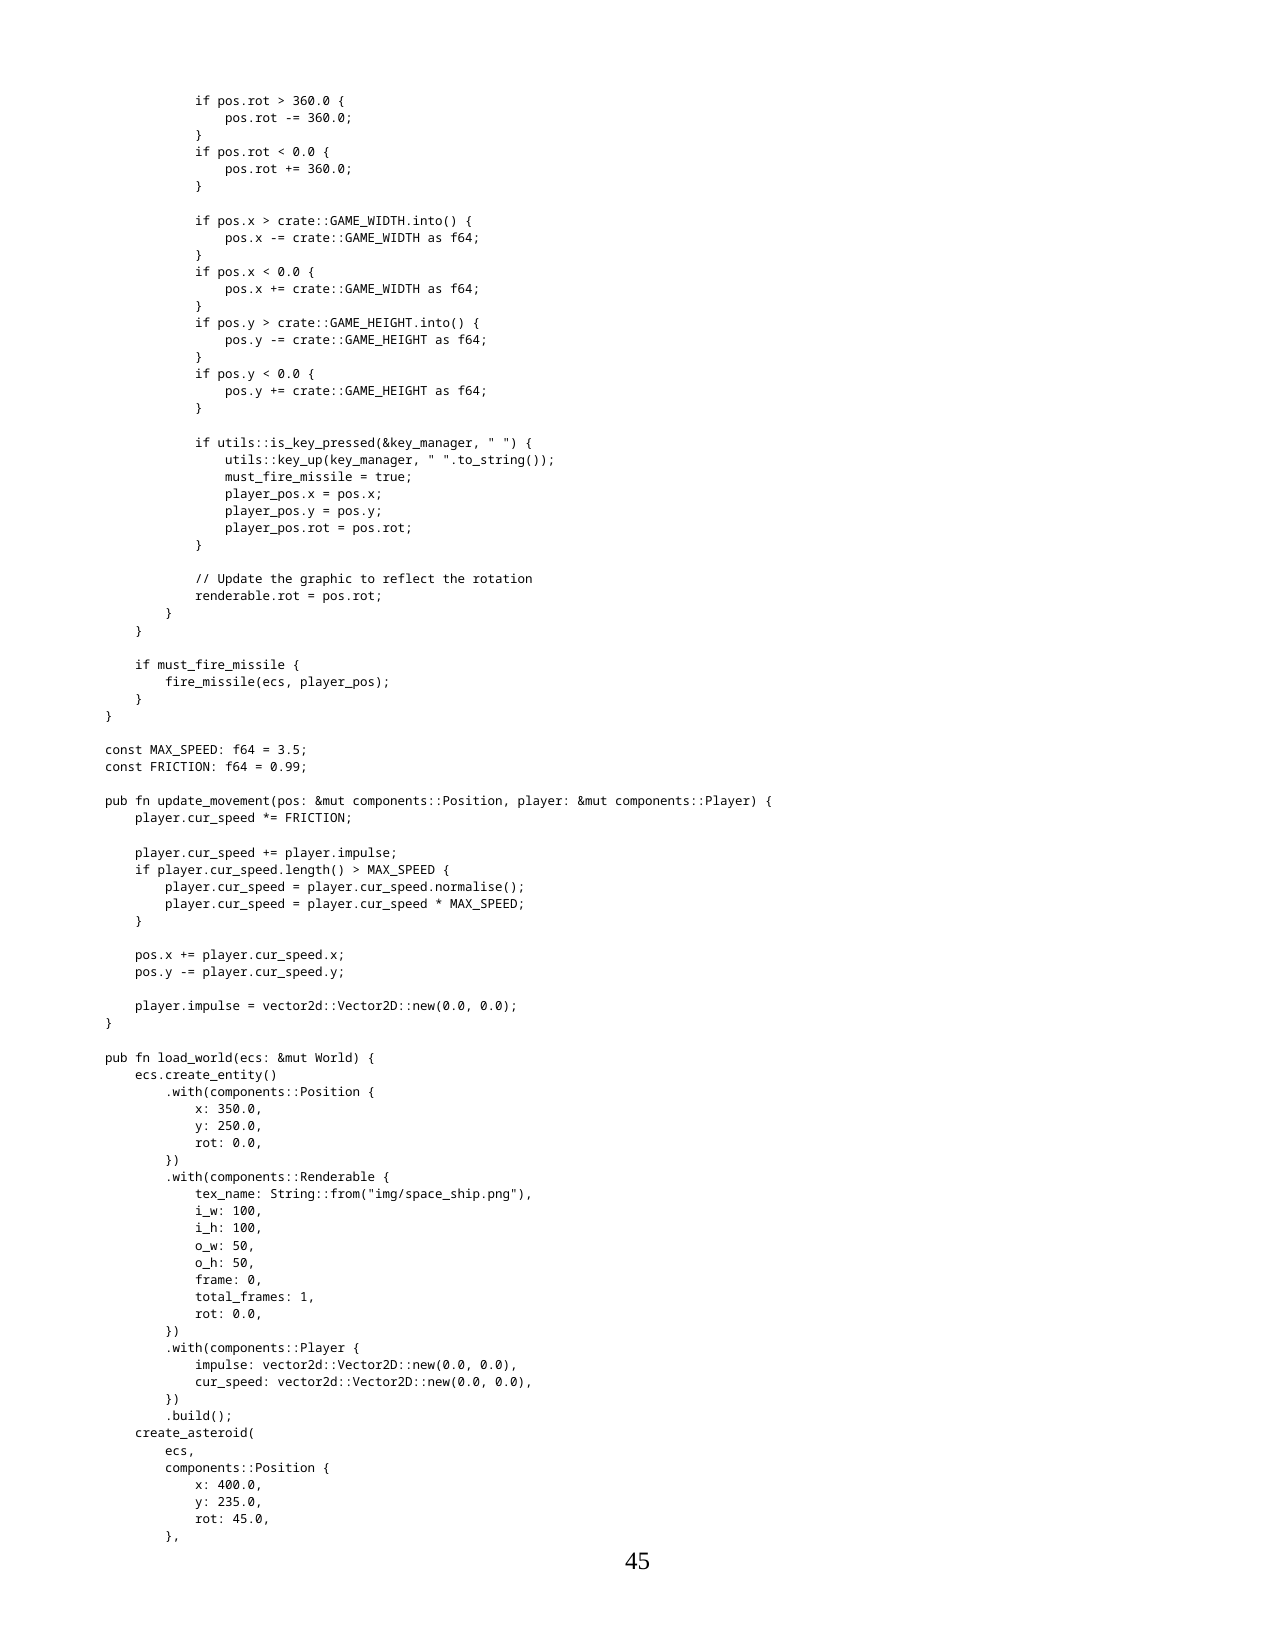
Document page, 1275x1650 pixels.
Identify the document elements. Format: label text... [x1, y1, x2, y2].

text rot: 0.0, [105, 1134, 1170, 1151]
text .build(); [105, 1407, 1170, 1424]
text player.cur_speed = player.cur_speed.normalise(); [105, 878, 1170, 895]
text if utils::is_key_pressed(&key_manager, " ") { [105, 434, 1170, 451]
text total_frames: 1, [105, 1288, 1170, 1305]
text } [105, 707, 1170, 724]
text pos.x += player.cur_speed.x; [105, 946, 1170, 963]
text rot: 0.0, [105, 1305, 1170, 1322]
text } [105, 690, 1170, 707]
text tex_name: String::from("img/space_ship.png"), [105, 1185, 1170, 1202]
text impulse: vector2d::Vector2D::new(0.0, 0.0), [105, 1356, 1170, 1373]
text frame: 0, [105, 1271, 1170, 1288]
text pos.x += crate::GAME_WIDTH as f64; [105, 280, 1170, 297]
text pos.rot -= 360.0; [105, 109, 1170, 126]
text } [105, 177, 1170, 194]
text } [105, 246, 1170, 263]
text rot: 45.0, [105, 1510, 1170, 1527]
text y: 250.0, [105, 1117, 1170, 1134]
text } [105, 1014, 1170, 1032]
text player_pos.x = pos.x; [105, 485, 1170, 502]
text fire_missile(ecs, player_pos); [105, 673, 1170, 690]
text } [105, 126, 1170, 143]
text cur_speed: vector2d::Vector2D::new(0.0, 0.0), [105, 1373, 1170, 1390]
text if pos.rot < 0.0 { [105, 143, 1170, 160]
text if pos.x < 0.0 { [105, 263, 1170, 280]
text } [105, 399, 1170, 417]
text } [105, 912, 1170, 929]
text .with(components::Position { [105, 1083, 1170, 1100]
text utils::key_up(key_manager, " ".to_string()); [105, 451, 1170, 468]
text const MAX_SPEED: f64 = 3.5; [105, 741, 1170, 758]
text if pos.y < 0.0 { [105, 365, 1170, 382]
text if pos.x > crate::GAME_WIDTH.into() { [105, 212, 1170, 229]
text x: 350.0, [105, 1100, 1170, 1117]
text if must_fire_missile { [105, 656, 1170, 673]
text } [105, 536, 1170, 553]
text x: 400.0, [105, 1476, 1170, 1493]
text components::Position { [105, 1459, 1170, 1476]
text pub fn update_movement(pos: &mut components::Position, player: &mut components::Player) { [105, 792, 1170, 809]
text renderable.rot = pos.rot; [105, 587, 1170, 604]
text pos.y -= player.cur_speed.y; [105, 963, 1170, 980]
text }) [105, 1151, 1170, 1168]
text } [105, 297, 1170, 314]
text pub fn load_world(ecs: &mut World) { [105, 1049, 1170, 1066]
text if pos.y > crate::GAME_HEIGHT.into() { [105, 314, 1170, 331]
text player.cur_speed *= FRICTION; [105, 809, 1170, 827]
text const FRICTION: f64 = 0.99; [105, 758, 1170, 775]
text } [105, 348, 1170, 365]
text if pos.rot > 360.0 { [105, 92, 1170, 109]
text if player.cur_speed.length() > MAX_SPEED { [105, 861, 1170, 878]
text create_asteroid( [105, 1424, 1170, 1442]
text must_fire_missile = true; [105, 468, 1170, 485]
text } [105, 604, 1170, 622]
text pos.rot += 360.0; [105, 160, 1170, 177]
text } [105, 622, 1170, 639]
text i_w: 100, [105, 1202, 1170, 1219]
text pos.y -= crate::GAME_HEIGHT as f64; [105, 331, 1170, 348]
text .with(components::Renderable { [105, 1168, 1170, 1185]
text ecs, [105, 1442, 1170, 1459]
text player_pos.rot = pos.rot; [105, 519, 1170, 536]
text o_w: 50, [105, 1237, 1170, 1254]
text player_pos.y = pos.y; [105, 502, 1170, 519]
text pos.y += crate::GAME_HEIGHT as f64; [105, 382, 1170, 399]
text o_h: 50, [105, 1254, 1170, 1271]
text }) [105, 1322, 1170, 1339]
text .with(components::Player { [105, 1339, 1170, 1356]
text ecs.create_entity() [105, 1066, 1170, 1083]
text pos.x -= crate::GAME_WIDTH as f64; [105, 229, 1170, 246]
text }, [105, 1527, 1170, 1544]
text // Update the graphic to reflect the rotation [105, 570, 1170, 587]
text }) [105, 1390, 1170, 1407]
text y: 235.0, [105, 1493, 1170, 1510]
text player.cur_speed = player.cur_speed * MAX_SPEED; [105, 895, 1170, 912]
text i_h: 100, [105, 1219, 1170, 1237]
text player.cur_speed += player.impulse; [105, 844, 1170, 861]
text player.impulse = vector2d::Vector2D::new(0.0, 0.0); [105, 997, 1170, 1014]
